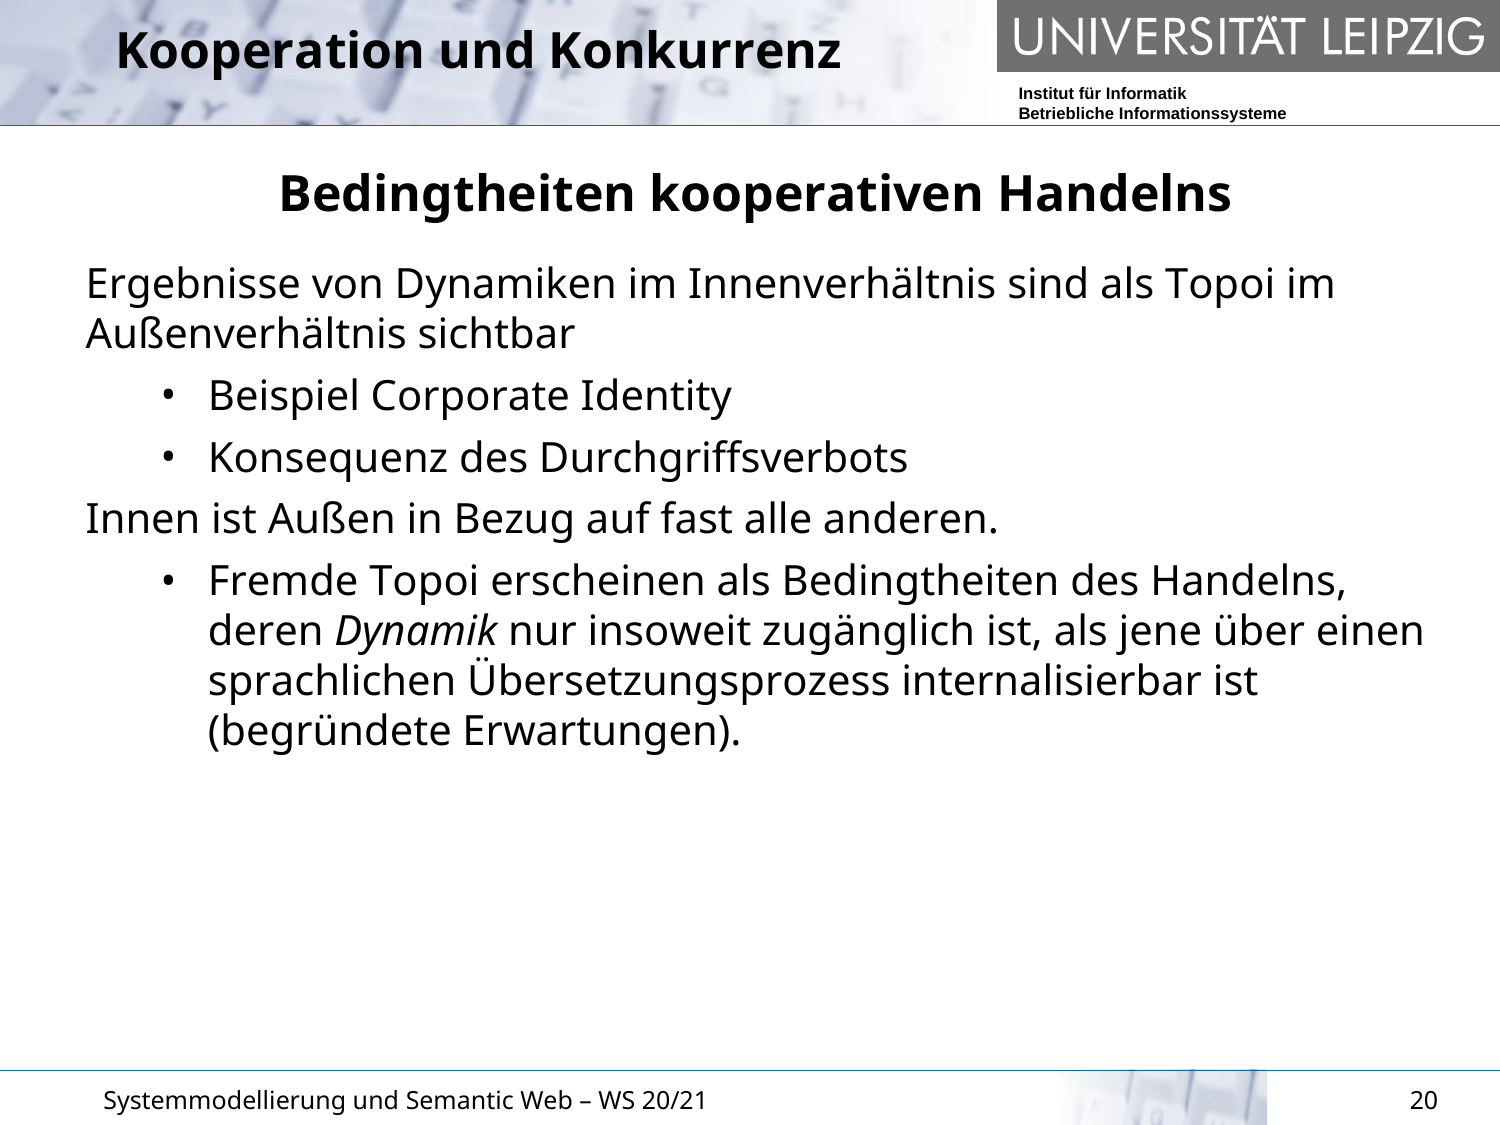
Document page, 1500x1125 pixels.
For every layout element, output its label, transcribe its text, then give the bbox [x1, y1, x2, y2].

text_box Bedingtheiten kooperativen Handelns Ergebnisse von Dynamiken im Innenverhältnis sind als Topoi im Außenverhältnis sichtbar Beispiel Corporate Identity Konsequenz des Durchgriffsverbots Innen ist Außen in Bezug auf fast alle anderen. Fremde Topoi erscheinen als Bedingtheiten des Handelns, deren Dynamik nur insoweit zugänglich ist, als jene über einen sprachlichen Übersetzungsprozess internalisierbar ist (begründete Erwartungen). [70, 153, 1442, 762]
text_box Kooperation und Konkurrenz [100, 11, 858, 87]
picture [1057, 1071, 1267, 1125]
picture [0, 0, 1500, 125]
